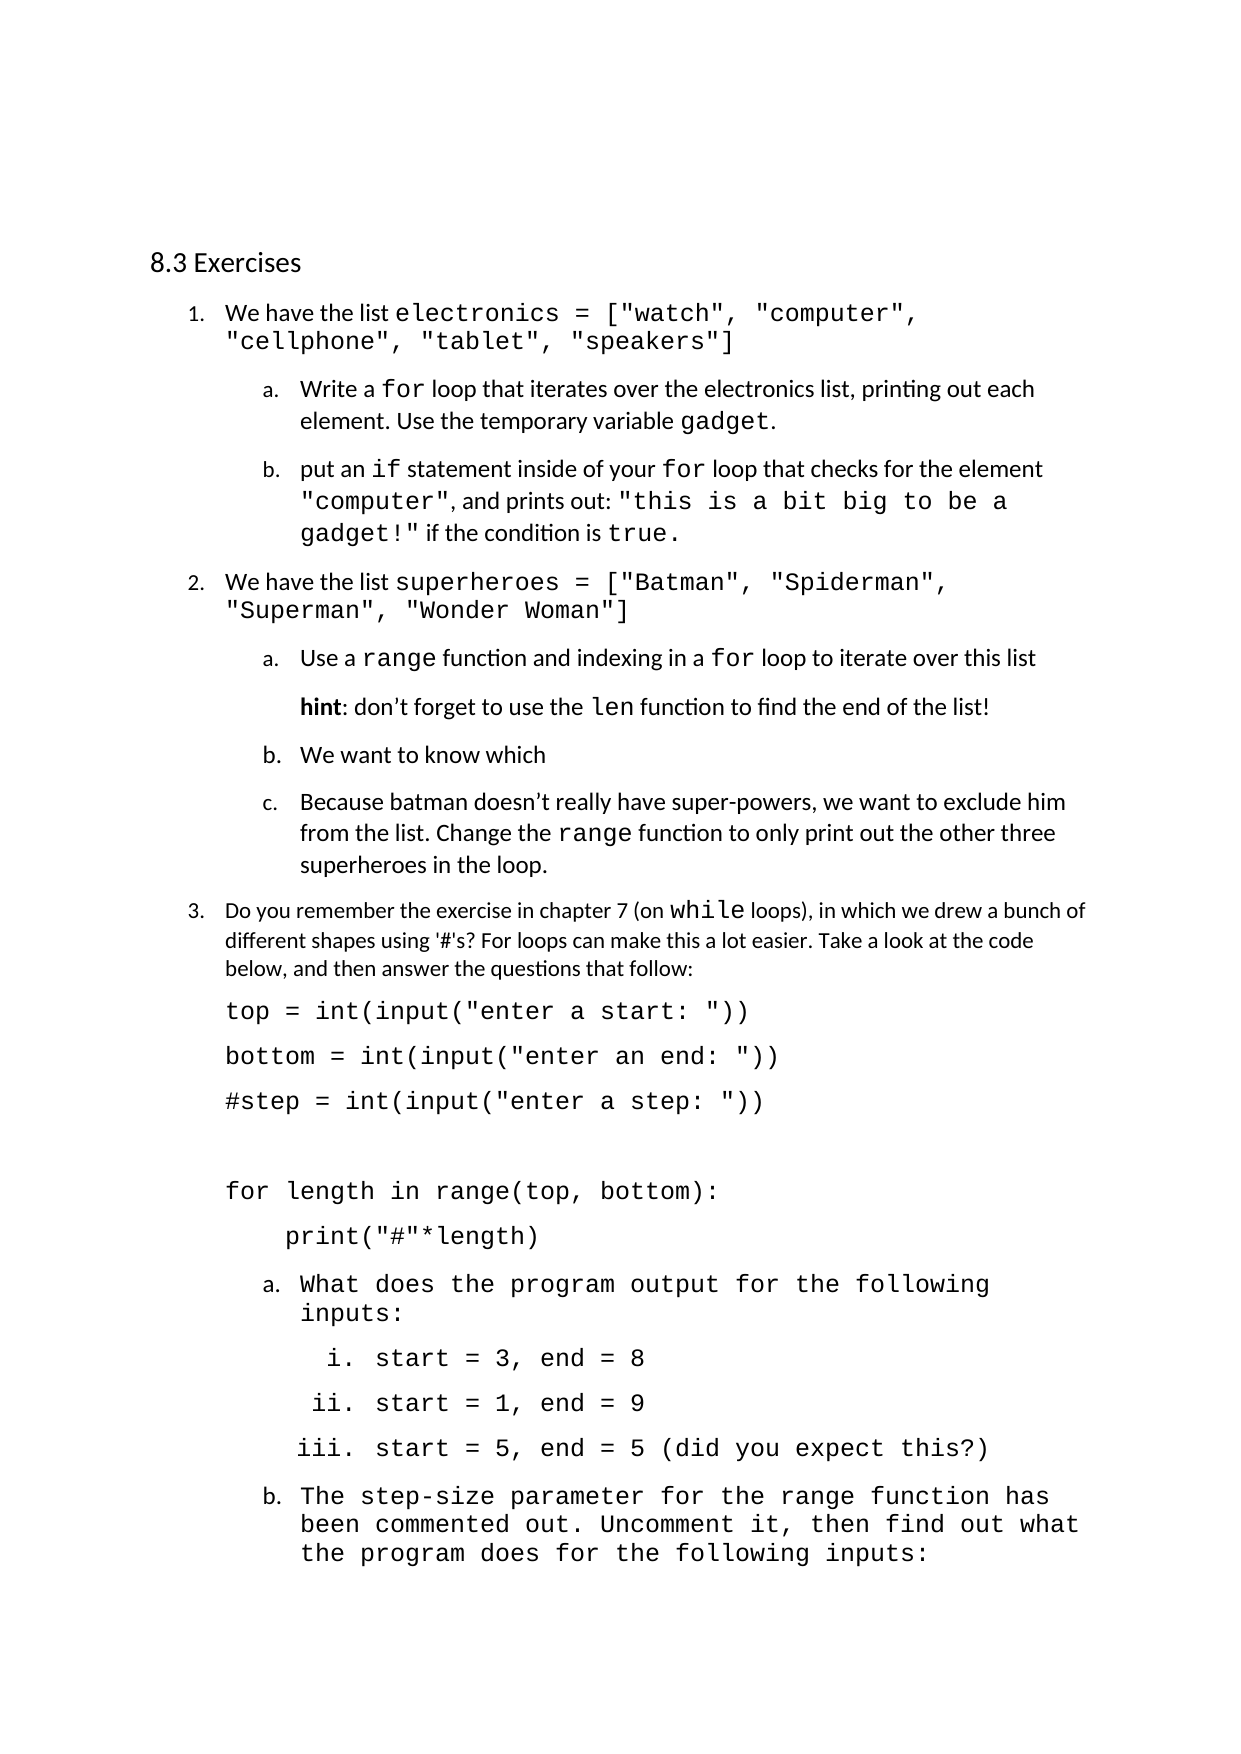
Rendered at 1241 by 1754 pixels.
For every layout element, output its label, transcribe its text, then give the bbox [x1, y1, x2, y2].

list We have the list superheroes = ["Batman", "Spiderman", "Superman", "Wonder Woman"] [187, 566, 1090, 626]
list start = 1, end = 9 [356, 1390, 1090, 1418]
list We want to know which [262, 739, 1090, 770]
list Write a for loop that iterates over the electronics list, printing out each element. Use the temporary variable gadget. [262, 373, 1090, 437]
list start = 3, end = 8 [356, 1345, 1090, 1373]
list hint: don’t forget to use the len function to find the end of the list! [300, 691, 1090, 723]
list bottom = int(input("enter an end: ")) [225, 1043, 1090, 1072]
list put an if statement inside of your for loop that checks for the element "computer", and prints out: "this is a bit big to be a gadget!" if the condition is true. [262, 454, 1090, 549]
list Because batman doesn’t really have super-powers, we want to exclude him from the list. Change the range function to only print out the other three superheroes in the loop. [262, 786, 1090, 879]
list Use a range function and indexing in a for loop to iterate over this list [262, 642, 1090, 674]
list print("#"*length) [225, 1223, 1090, 1252]
list for length in range(top, bottom): [225, 1178, 1090, 1207]
list start = 5, end = 5 (did you expect this?) [356, 1435, 1090, 1463]
list What does the program output for the following inputs: [262, 1268, 1090, 1328]
list We have the list electronics = ["watch", "computer", "cellphone", "tablet", "speakers"] [187, 297, 1090, 357]
list #step = int(input("enter a step: ")) [225, 1088, 1090, 1117]
text 8.3 Exercises [150, 244, 1090, 280]
list Do you remember the exercise in chapter 7 (on while loops), in which we drew a bunch of different shapes using '#'s? For loops can make this a lot easier. Take a look at the code below, and then answer the questions that follow: [187, 896, 1090, 982]
list top = int(input("enter a start: ")) [225, 998, 1090, 1027]
list The step-size parameter for the range function has been commented out. Uncomment it, then find out what the program does for the following inputs: [262, 1480, 1090, 1569]
